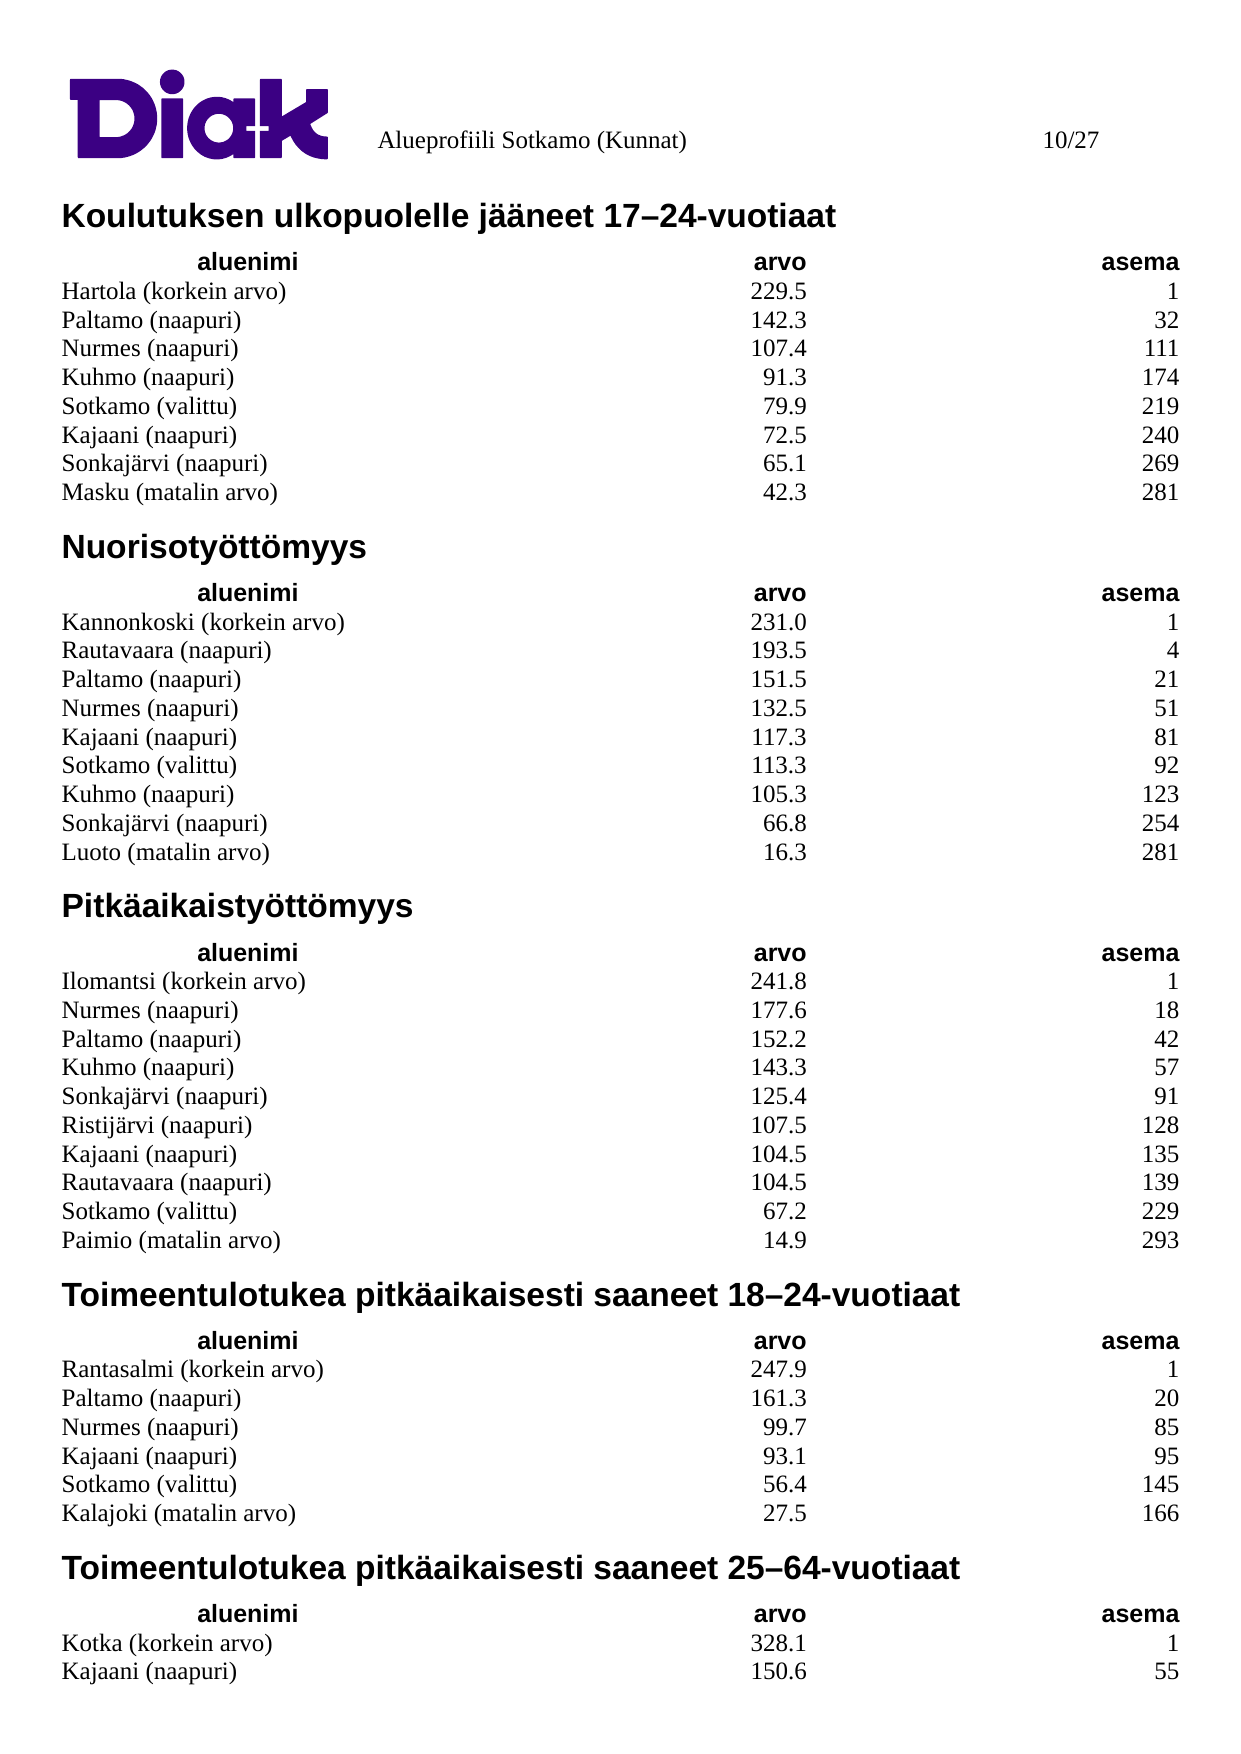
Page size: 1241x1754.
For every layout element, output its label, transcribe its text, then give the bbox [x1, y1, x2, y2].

table_header arvo [434, 1326, 806, 1354]
subtitle Koulutuksen ulkopuolelle jääneet 17–24-vuotiaat [61, 196, 1179, 235]
table_cell 104.5 [434, 1139, 806, 1167]
table_cell Rantasalmi (korkein arvo) [61, 1355, 434, 1383]
table_cell Rautavaara (naapuri) [61, 1168, 434, 1196]
table_cell Rautavaara (naapuri) [61, 636, 434, 664]
table_cell 51 [806, 693, 1179, 722]
table_cell 1 [806, 1628, 1179, 1656]
table_header aluenimi [61, 938, 434, 966]
table_cell Kajaani (naapuri) [61, 1441, 434, 1469]
table_cell 247.9 [434, 1355, 806, 1383]
table_cell 107.4 [434, 334, 806, 362]
table_cell Paltamo (naapuri) [61, 664, 434, 693]
table_cell 32 [806, 305, 1179, 333]
table_cell 81 [806, 722, 1179, 751]
table_cell Kuhmo (naapuri) [61, 1053, 434, 1081]
subtitle Pitkäaikaistyöttömyys [61, 886, 1179, 925]
table_cell Paltamo (naapuri) [61, 305, 434, 333]
table_cell 177.6 [434, 995, 806, 1024]
table_cell 231.0 [434, 607, 806, 636]
table_cell Ilomantsi (korkein arvo) [61, 966, 434, 995]
table_header asema [806, 578, 1179, 607]
table_cell 72.5 [434, 420, 806, 448]
table_cell 93.1 [434, 1441, 806, 1469]
table_cell 117.3 [434, 722, 806, 751]
table_cell 229 [806, 1196, 1179, 1225]
table_cell 293 [806, 1225, 1179, 1254]
table_cell 269 [806, 449, 1179, 477]
table_cell Nurmes (naapuri) [61, 693, 434, 722]
table_header asema [806, 1599, 1179, 1628]
table_cell Sonkajärvi (naapuri) [61, 1081, 434, 1110]
table_cell 151.5 [434, 664, 806, 693]
table_cell 125.4 [434, 1081, 806, 1110]
table_cell 132.5 [434, 693, 806, 722]
table_cell 328.1 [434, 1628, 806, 1656]
table_cell Sotkamo (valittu) [61, 1470, 434, 1498]
table_cell Sonkajärvi (naapuri) [61, 808, 434, 837]
table_cell 219 [806, 391, 1179, 420]
table_header aluenimi [61, 1326, 434, 1354]
table_cell Paltamo (naapuri) [61, 1024, 434, 1052]
table_cell Kajaani (naapuri) [61, 420, 434, 448]
table_cell Nurmes (naapuri) [61, 334, 434, 362]
table_cell Nurmes (naapuri) [61, 995, 434, 1024]
subtitle Toimeentulotukea pitkäaikaisesti saaneet 25–64-vuotiaat [61, 1548, 1179, 1586]
table_cell Paimio (matalin arvo) [61, 1225, 434, 1254]
table_cell 79.9 [434, 391, 806, 420]
table_cell Sonkajärvi (naapuri) [61, 449, 434, 477]
table_cell 91 [806, 1081, 1179, 1110]
table_cell 42.3 [434, 477, 806, 506]
table_cell 1 [806, 966, 1179, 995]
table_cell 66.8 [434, 808, 806, 837]
table_cell 91.3 [434, 362, 806, 391]
table_cell 107.5 [434, 1110, 806, 1139]
table_cell 42 [806, 1024, 1179, 1052]
table_cell 229.5 [434, 276, 806, 305]
table_header arvo [434, 1599, 806, 1628]
table_cell Sotkamo (valittu) [61, 1196, 434, 1225]
table_cell 57 [806, 1053, 1179, 1081]
table_cell 4 [806, 636, 1179, 664]
table_cell 104.5 [434, 1168, 806, 1196]
table_cell 123 [806, 779, 1179, 808]
table_cell 67.2 [434, 1196, 806, 1225]
table_header arvo [434, 938, 806, 966]
table_cell 18 [806, 995, 1179, 1024]
table_header aluenimi [61, 247, 434, 276]
table_cell 145 [806, 1470, 1179, 1498]
table_header aluenimi [61, 578, 434, 607]
table_cell 1 [806, 607, 1179, 636]
table_cell 174 [806, 362, 1179, 391]
table_cell Sotkamo (valittu) [61, 391, 434, 420]
table_cell 56.4 [434, 1470, 806, 1498]
table_cell 143.3 [434, 1053, 806, 1081]
table_cell 65.1 [434, 449, 806, 477]
table_cell Kalajoki (matalin arvo) [61, 1498, 434, 1527]
table_cell Kuhmo (naapuri) [61, 362, 434, 391]
table_cell 128 [806, 1110, 1179, 1139]
table_cell 85 [806, 1412, 1179, 1441]
table_cell Paltamo (naapuri) [61, 1383, 434, 1412]
table_cell 99.7 [434, 1412, 806, 1441]
table_cell 95 [806, 1441, 1179, 1469]
table_cell 55 [806, 1656, 1179, 1685]
subtitle Toimeentulotukea pitkäaikaisesti saaneet 18–24-vuotiaat [61, 1274, 1179, 1313]
table_cell Ristijärvi (naapuri) [61, 1110, 434, 1139]
table_header asema [806, 247, 1179, 276]
table_cell 1 [806, 1355, 1179, 1383]
table_header asema [806, 1326, 1179, 1354]
table_cell 111 [806, 334, 1179, 362]
table_cell 161.3 [434, 1383, 806, 1412]
table_cell Luoto (matalin arvo) [61, 837, 434, 866]
table_cell Kajaani (naapuri) [61, 1139, 434, 1167]
table_cell 254 [806, 808, 1179, 837]
table_cell 16.3 [434, 837, 806, 866]
table_header asema [806, 938, 1179, 966]
table_cell Sotkamo (valittu) [61, 751, 434, 779]
table_cell 281 [806, 837, 1179, 866]
table_cell Nurmes (naapuri) [61, 1412, 434, 1441]
table_header arvo [434, 578, 806, 607]
table_cell 241.8 [434, 966, 806, 995]
table_header aluenimi [61, 1599, 434, 1628]
table_cell 135 [806, 1139, 1179, 1167]
table_cell Kannonkoski (korkein arvo) [61, 607, 434, 636]
table_cell 142.3 [434, 305, 806, 333]
table_cell 166 [806, 1498, 1179, 1527]
table_cell 92 [806, 751, 1179, 779]
table_cell Hartola (korkein arvo) [61, 276, 434, 305]
table_cell 113.3 [434, 751, 806, 779]
table_cell 150.6 [434, 1656, 806, 1685]
table_cell Kotka (korkein arvo) [61, 1628, 434, 1656]
table_header arvo [434, 247, 806, 276]
subtitle Nuorisotyöttömyys [61, 527, 1179, 566]
table_cell 193.5 [434, 636, 806, 664]
table_cell Kajaani (naapuri) [61, 722, 434, 751]
table_cell 20 [806, 1383, 1179, 1412]
table_cell 240 [806, 420, 1179, 448]
table_cell 27.5 [434, 1498, 806, 1527]
table_cell 152.2 [434, 1024, 806, 1052]
table_cell 21 [806, 664, 1179, 693]
table_cell 14.9 [434, 1225, 806, 1254]
table_cell Masku (matalin arvo) [61, 477, 434, 506]
table_cell 105.3 [434, 779, 806, 808]
table_cell 139 [806, 1168, 1179, 1196]
table_cell Kajaani (naapuri) [61, 1656, 434, 1685]
table_cell Kuhmo (naapuri) [61, 779, 434, 808]
table_cell 1 [806, 276, 1179, 305]
table_cell 281 [806, 477, 1179, 506]
